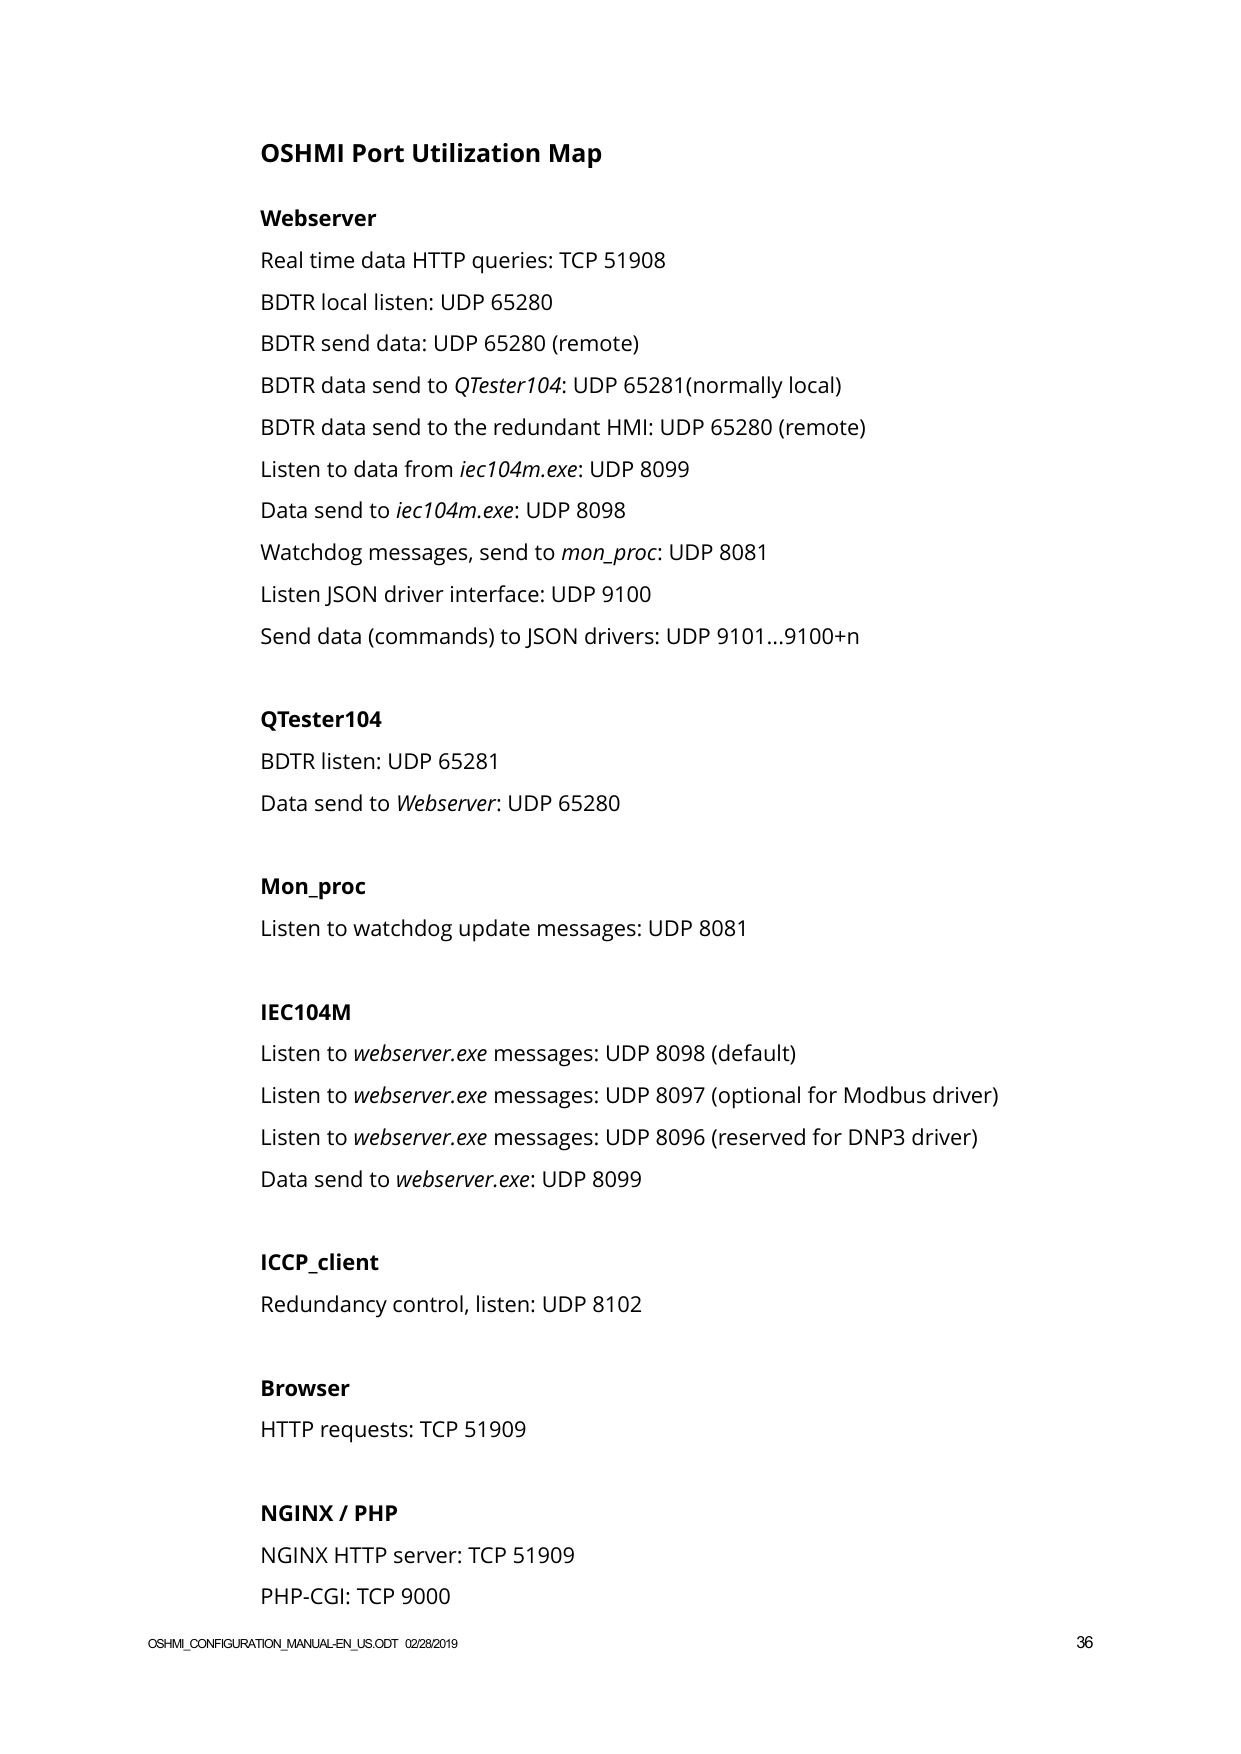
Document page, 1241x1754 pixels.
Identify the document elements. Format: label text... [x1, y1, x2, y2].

text Data send to Webserver: UDP 65280 [260, 788, 1093, 817]
text Browser [260, 1372, 1093, 1402]
text BDTR local listen: UDP 65280 [260, 286, 1093, 316]
text ICCP_client [260, 1247, 1093, 1277]
text Real time data HTTP queries: TCP 51908 [260, 245, 1093, 274]
text Listen to webserver.exe messages: UDP 8096 (reserved for DNP3 driver) [260, 1122, 1093, 1152]
text Send data (commands) to JSON drivers: UDP 9101...9100+n [260, 621, 1093, 650]
text Listen to webserver.exe messages: UDP 8097 (optional for Modbus driver) [260, 1080, 1093, 1110]
text NGINX HTTP server: TCP 51909 [260, 1539, 1093, 1569]
text Redundancy control, listen: UDP 8102 [260, 1289, 1093, 1319]
text Listen to data from iec104m.exe: UDP 8099 [260, 453, 1093, 483]
text BDTR data send to the redundant HMI: UDP 65280 (remote) [260, 412, 1093, 442]
text Listen JSON driver interface: UDP 9100 [260, 579, 1093, 609]
text IEC104M [260, 997, 1093, 1026]
text Data send to webserver.exe: UDP 8099 [260, 1164, 1093, 1193]
text Watchdog messages, send to mon_proc: UDP 8081 [260, 537, 1093, 567]
text Listen to webserver.exe messages: UDP 8098 (default) [260, 1038, 1093, 1068]
text Mon_proc [260, 871, 1093, 901]
text BDTR data send to QTester104: UDP 65281(normally local) [260, 370, 1093, 400]
text BDTR listen: UDP 65281 [260, 746, 1093, 776]
text Listen to watchdog update messages: UDP 8081 [260, 913, 1093, 943]
text PHP-CGI: TCP 9000 [260, 1581, 1093, 1611]
text NGINX / PHP [260, 1498, 1093, 1528]
text QTester104 [260, 704, 1093, 734]
text BDTR send data: UDP 65280 (remote) [260, 328, 1093, 358]
text Webserver [260, 203, 1093, 233]
subtitle OSHMI Port Utilization Map [260, 136, 1093, 170]
text Data send to iec104m.exe: UDP 8098 [260, 495, 1093, 525]
text HTTP requests: TCP 51909 [260, 1414, 1093, 1444]
